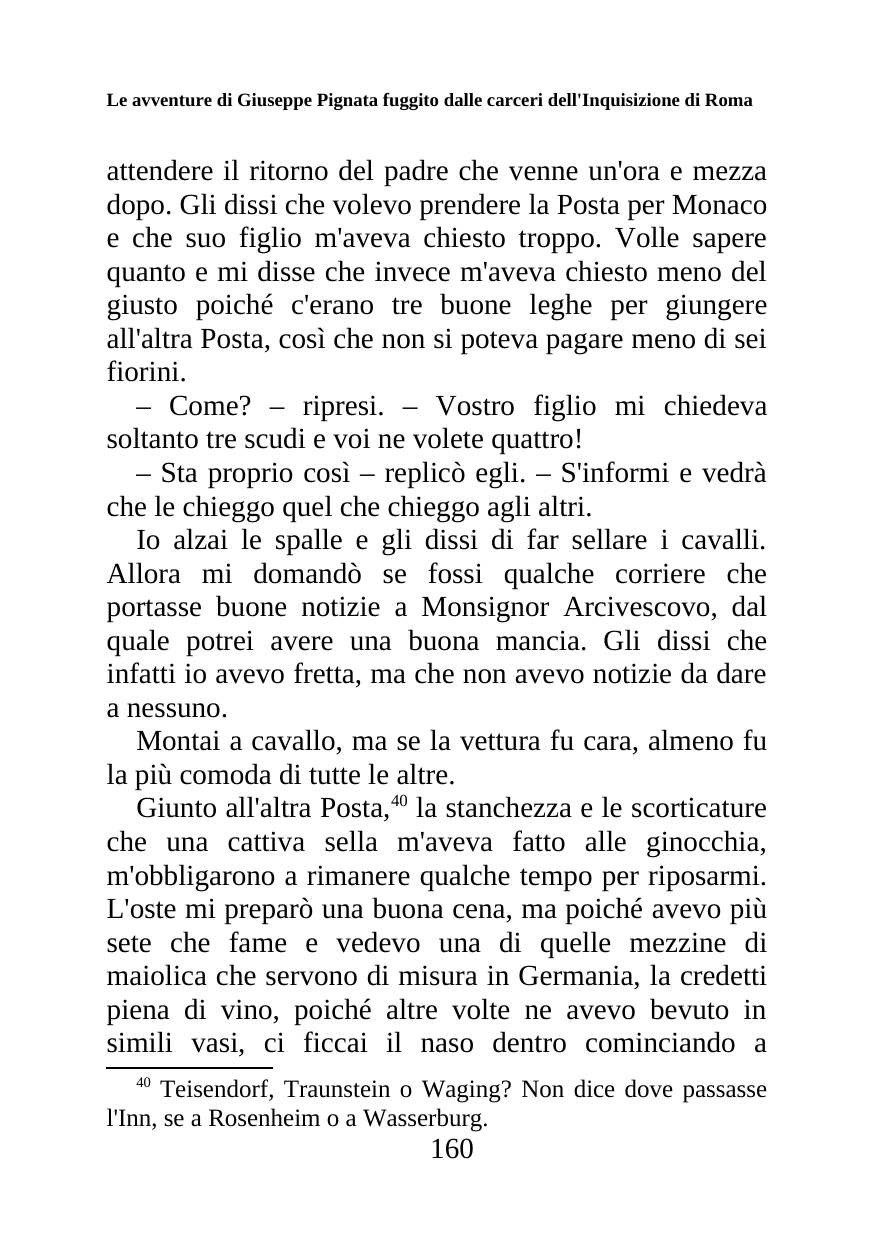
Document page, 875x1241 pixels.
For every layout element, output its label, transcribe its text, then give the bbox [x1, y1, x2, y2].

text – Come? – ripresi. – Vostro figlio mi chiedeva soltanto tre scudi e voi ne volete quattro! [106, 388, 768, 455]
text Io alzai le spalle e gli dissi di far sellare i cavalli. Allora mi domandò se fossi qualche corriere che portasse buone notizie a Monsignor Arcivescovo, dal quale potrei avere una buona mancia. Gli dissi che infatti io avevo fretta, ma che non avevo notizie da dare a nessuno. [106, 522, 768, 723]
text attendere il ritorno del padre che venne un'ora e mezza dopo. Gli dissi che volevo prendere la Posta per Monaco e che suo figlio m'aveva chiesto troppo. Volle sapere quanto e mi disse che invece m'aveva chiesto meno del giusto poiché c'erano tre buone leghe per giungere all'altra Posta, così che non si poteva pagare meno di sei fiorini. [106, 153, 768, 388]
text Montai a cavallo, ma se la vettura fu cara, almeno fu la più comoda di tutte le altre. [106, 723, 768, 791]
text Giunto all'altra Posta, la stanchezza e le scorticature che una cattiva sella m'aveva fatto alle ginocchia, m'obbligarono a rimanere qualche tempo per riposarmi. L'oste mi preparò una buona cena, ma poiché avevo più sete che fame e vedevo una di quelle mezzine di maiolica che servono di misura in Germania, la credetti piena di vino, poiché altre volte ne avevo bevuto in simili vasi, ci ficcai il naso dentro cominciando a [106, 791, 768, 1059]
text Teisendorf, Traunstein o Waging? Non dice dove passasse l'Inn, se a Rosenheim o a Wasserburg. [106, 1074, 768, 1132]
text – Sta proprio così – replicò egli. – S'informi e vedrà che le chieggo quel che chieggo agli altri. [106, 455, 768, 522]
